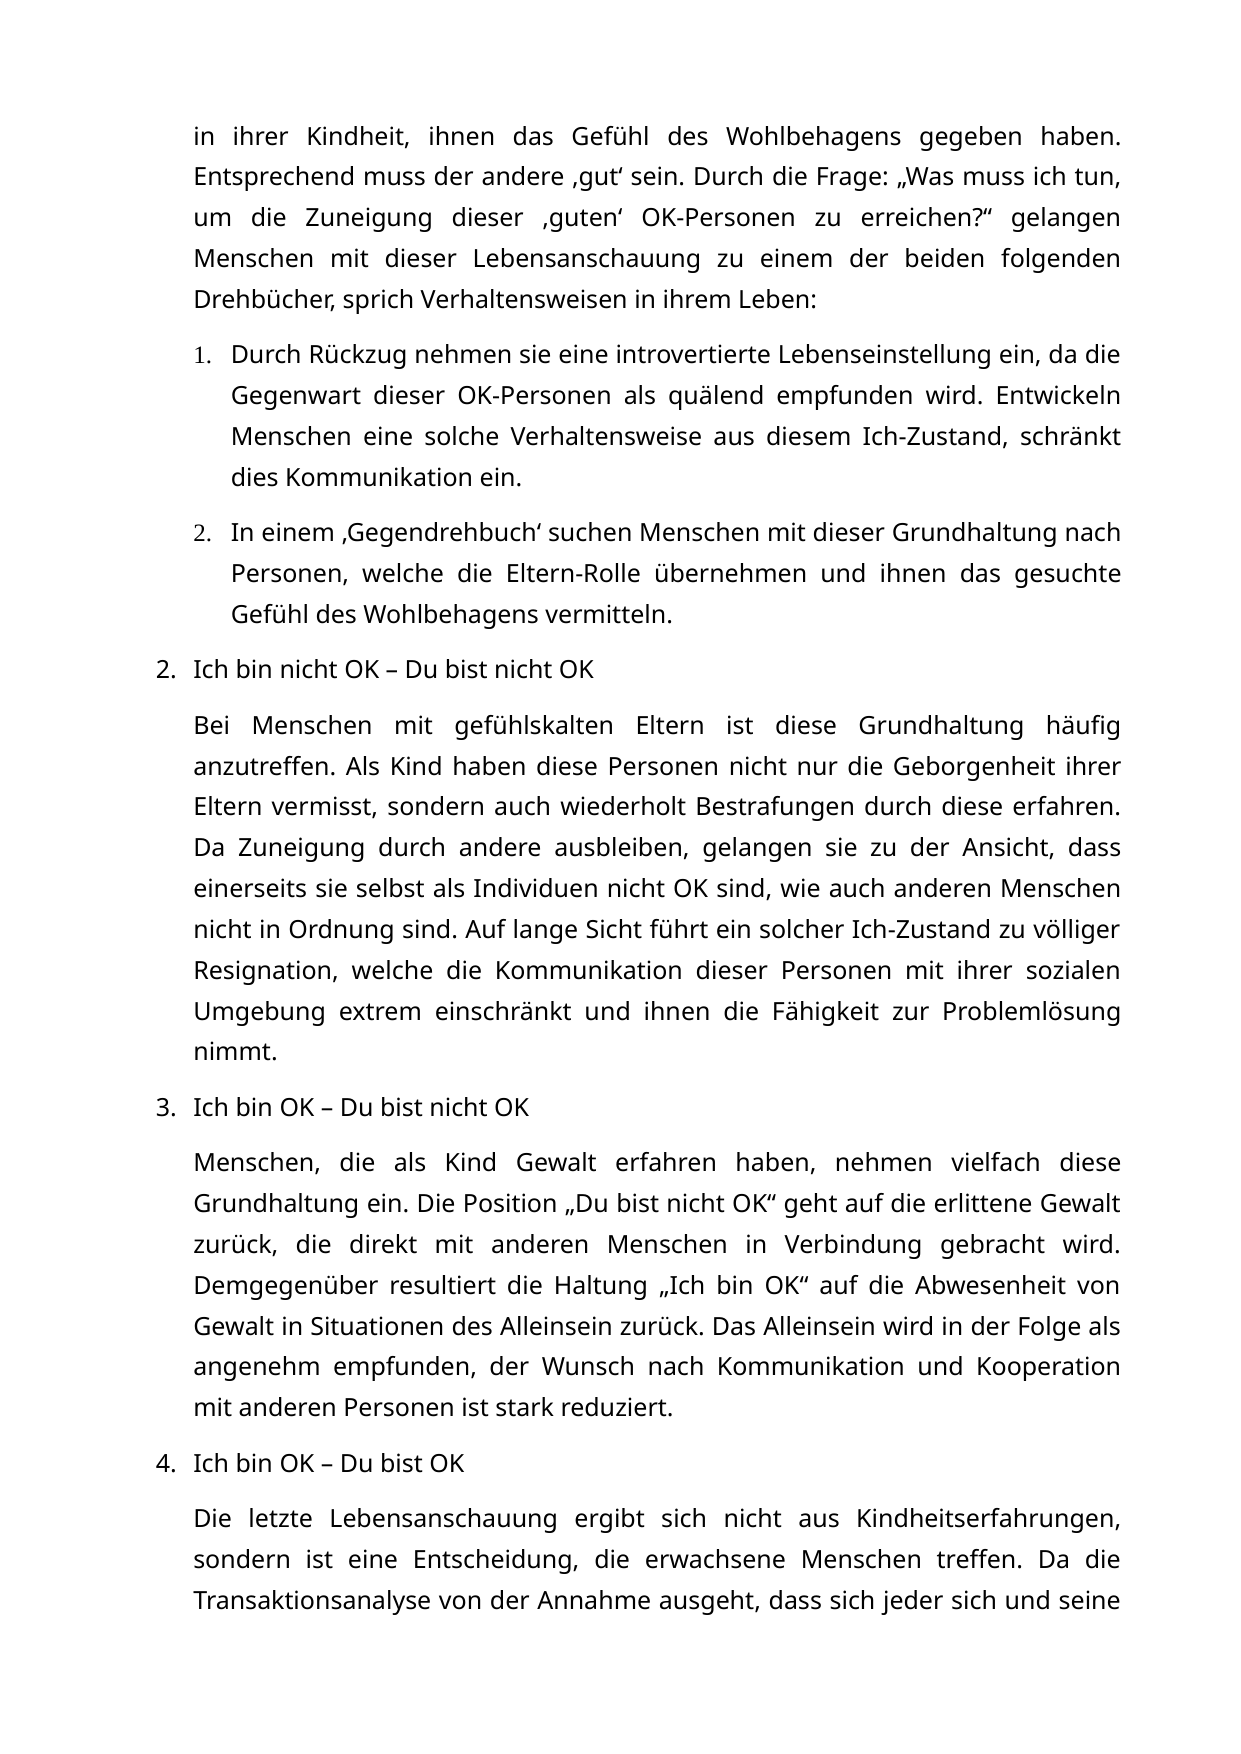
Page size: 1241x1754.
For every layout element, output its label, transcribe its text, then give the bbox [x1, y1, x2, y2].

list in ihrer Kindheit, ihnen das Gefühl des Wohlbehagens gegeben haben. Entsprechend muss der andere ‚gut‘ sein. Durch die Frage: „Was muss ich tun, um die Zuneigung dieser ‚guten‘ OK-Personen zu erreichen?“ gelangen Menschen mit dieser Lebensanschauung zu einem der beiden folgenden Drehbücher, sprich Verhaltensweisen in ihrem Leben: [156, 118, 1122, 316]
list Menschen, die als Kind Gewalt erfahren haben, nehmen vielfach diese Grundhaltung ein. Die Position „Du bist nicht OK“ geht auf die erlittene Gewalt zurück, die direkt mit anderen Menschen in Verbindung gebracht wird. Demgegenüber resultiert die Haltung „Ich bin OK“ auf die Abwesenheit von Gewalt in Situationen des Alleinsein zurück. Das Alleinsein wird in der Folge als angenehm empfunden, der Wunsch nach Kommunikation und Kooperation mit anderen Personen ist stark reduziert. [156, 1145, 1122, 1424]
list Ich bin nicht OK – Du bist nicht OK [156, 652, 1122, 686]
list Ich bin OK – Du bist nicht OK [156, 1089, 1122, 1123]
list Ich bin OK – Du bist OK [156, 1445, 1122, 1479]
list Bei Menschen mit gefühlskalten Eltern ist diese Grundhaltung häufig anzutreffen. Als Kind haben diese Personen nicht nur die Geborgenheit ihrer Eltern vermisst, sondern auch wiederholt Bestrafungen durch diese erfahren. Da Zuneigung durch andere ausbleiben, gelangen sie zu der Ansicht, dass einerseits sie selbst als Individuen nicht OK sind, wie auch anderen Menschen nicht in Ordnung sind. Auf lange Sicht führt ein solcher Ich-Zustand zu völliger Resignation, welche die Kommunikation dieser Personen mit ihrer sozialen Umgebung extrem einschränkt und ihnen die Fähigkeit zur Problemlösung nimmt. [156, 707, 1122, 1068]
list Die letzte Lebensanschauung ergibt sich nicht aus Kindheitserfahrungen, sondern ist eine Entscheidung, die erwachsene Menschen treffen. Da die Transaktionsanalyse von der Annahme ausgeht, dass sich jeder sich und seine [156, 1501, 1122, 1616]
list In einem ‚Gegendrehbuch‘ suchen Menschen mit dieser Grundhaltung nach Personen, welche die Eltern-Rolle übernehmen und ihnen das gesuchte Gefühl des Wohlbehagens vermitteln. [193, 515, 1122, 631]
list Durch Rückzug nehmen sie eine introvertierte Lebenseinstellung ein, da die Gegenwart dieser OK-Personen als quälend empfunden wird. Entwickeln Menschen eine solche Verhaltensweise aus diesem Ich-Zustand, schränkt dies Kommunikation ein. [193, 337, 1122, 493]
